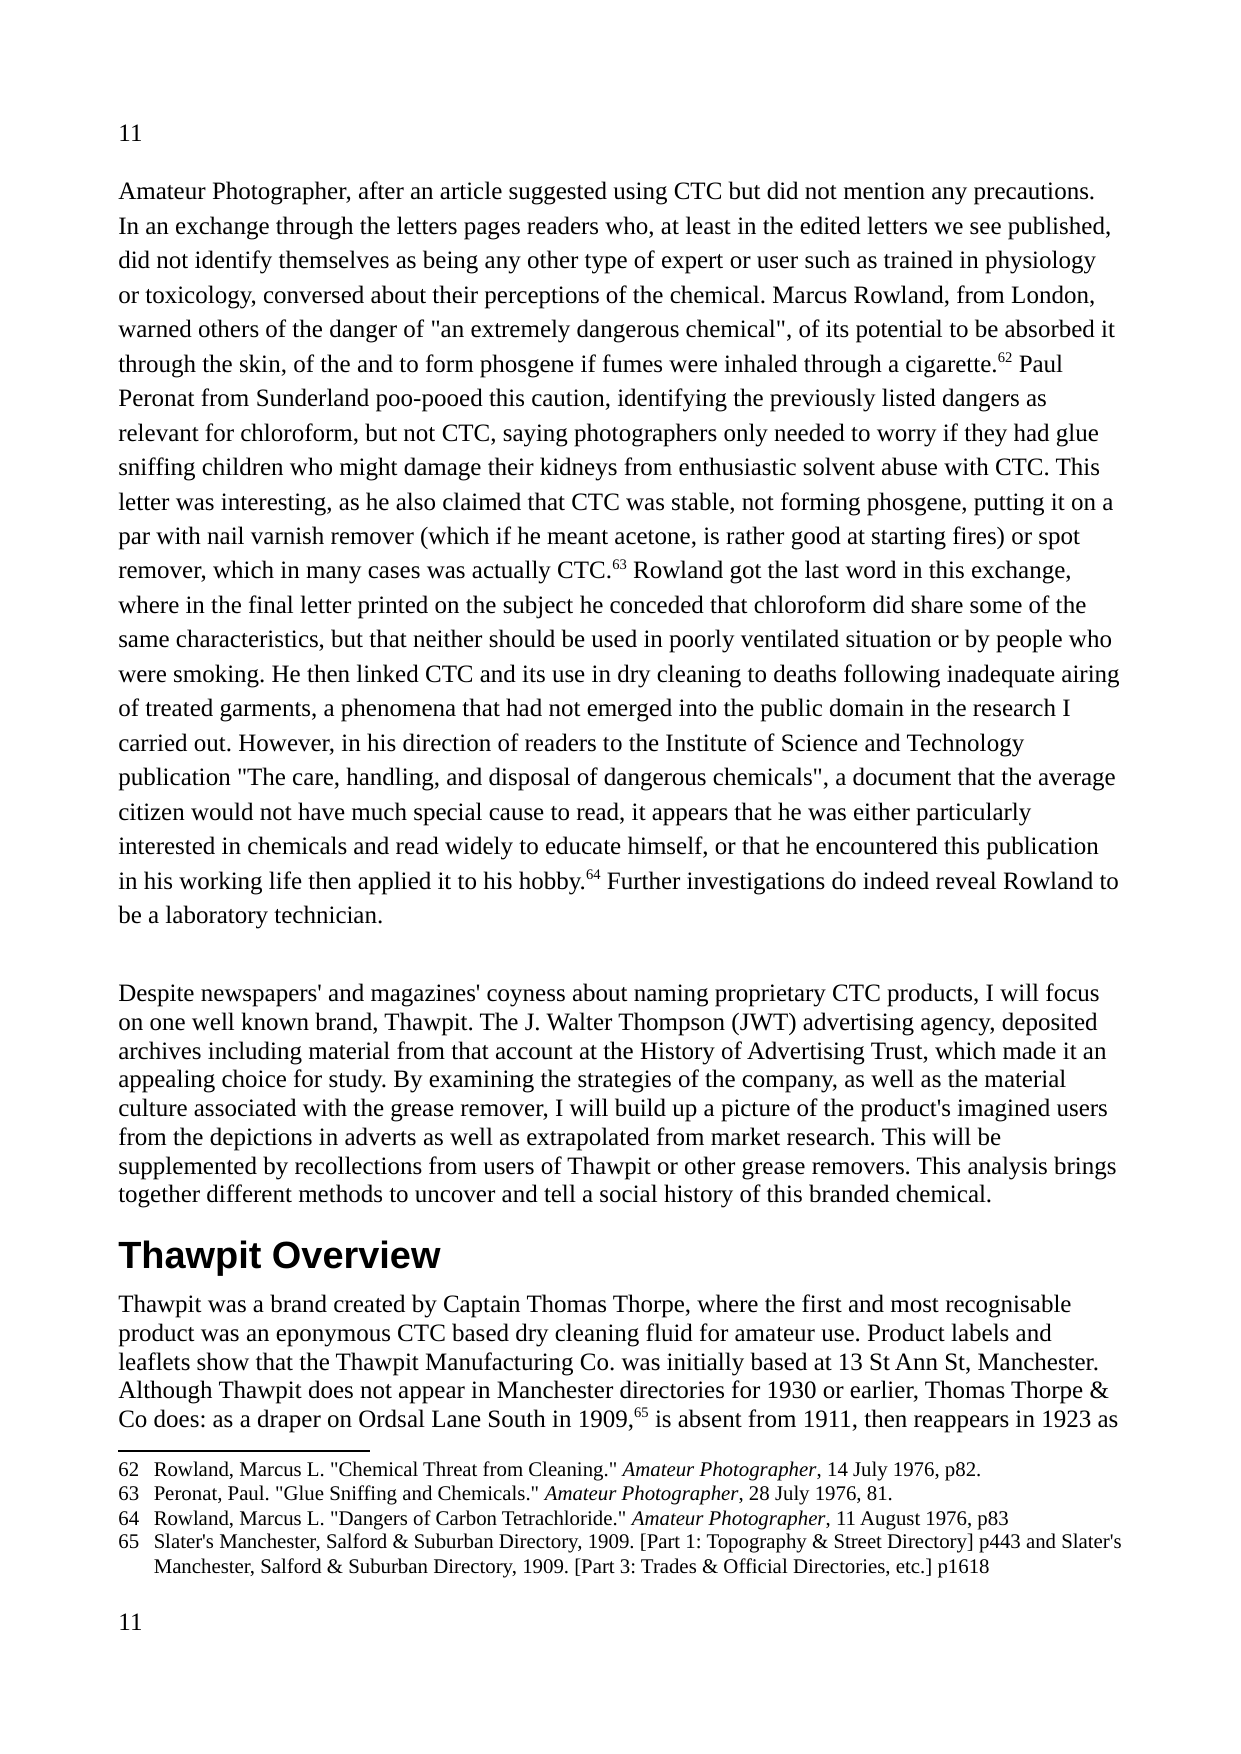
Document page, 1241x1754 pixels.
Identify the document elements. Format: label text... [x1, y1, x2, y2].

text Slater's Manchester, Salford & Suburban Directory, 1909. [Part 1: Topography & Street Directory] p443 and Slater's Manchester, Salford & Suburban Directory, 1909. [Part 3: Trades & Official Directories, etc.] p1618 [118, 1529, 1122, 1578]
text Amateur Photographer, after an article suggested using CTC but did not mention any precautions. In an exchange through the letters pages readers who, at least in the edited letters we see published, did not identify themselves as being any other type of expert or user such as trained in physiology or toxicology, conversed about their perceptions of the chemical. Marcus Rowland, from London, warned others of the danger of "an extremely dangerous chemical", of its potential to be absorbed it through the skin, of the and to form phosgene if fumes were inhaled through a cigarette. Paul Peronat from Sunderland poo-pooed this caution, identifying the previously listed dangers as relevant for chloroform, but not CTC, saying photographers only needed to worry if they had glue sniffing children who might damage their kidneys from enthusiastic solvent abuse with CTC. This letter was interesting, as he also claimed that CTC was stable, not forming phosgene, putting it on a par with nail varnish remover (which if he meant acetone, is rather good at starting fires) or spot remover, which in many cases was actually CTC. Rowland got the last word in this exchange, where in the final letter printed on the subject he conceded that chloroform did share some of the same characteristics, but that neither should be used in poorly ventilated situation or by people who were smoking. He then linked CTC and its use in dry cleaning to deaths following inadequate airing of treated garments, a phenomena that had not emerged into the public domain in the research I carried out. However, in his direction of readers to the Institute of Science and Technology publication "The care, handling, and disposal of dangerous chemicals", a document that the average citizen would not have much special cause to read, it appears that he was either particularly interested in chemicals and read widely to educate himself, or that he encountered this publication in his working life then applied it to his hobby. Further investigations do indeed reveal Rowland to be a laboratory technician. [118, 176, 1122, 929]
text Rowland, Marcus L. "Chemical Threat from Cleaning." Amateur Photographer, 14 July 1976, p82. [118, 1457, 1122, 1481]
text Rowland, Marcus L. "Dangers of Carbon Tetrachloride." Amateur Photographer, 11 August 1976, p83 [118, 1505, 1122, 1529]
subtitle Thawpit Overview [118, 1233, 1122, 1277]
text Thawpit was a brand created by Captain Thomas Thorpe, where the first and most recognisable product was an eponymous CTC based dry cleaning fluid for amateur use. Product labels and leaflets show that the Thawpit Manufacturing Co. was initially based at 13 St Ann St, Manchester. Although Thawpit does not appear in Manchester directories for 1930 or earlier, Thomas Thorpe & Co does: as a draper on Ordsal Lane South in 1909, is absent from 1911, then reappears in 1923 as [118, 1289, 1122, 1433]
text Peronat, Paul. "Glue Sniffing and Chemicals." Amateur Photographer, 28 July 1976, 81. [118, 1481, 1122, 1505]
text Despite newspapers' and magazines' coyness about naming proprietary CTC products, I will focus on one well known brand, Thawpit. The J. Walter Thompson (JWT) advertising agency, deposited archives including material from that account at the History of Advertising Trust, which made it an appealing choice for study. By examining the strategies of the company, as well as the material culture associated with the grease remover, I will build up a picture of the product's imagined users from the depictions in adverts as well as extrapolated from market research. This will be supplemented by recollections from users of Thawpit or other grease removers. This analysis brings together different methods to uncover and tell a social history of this branded chemical. [118, 978, 1122, 1208]
